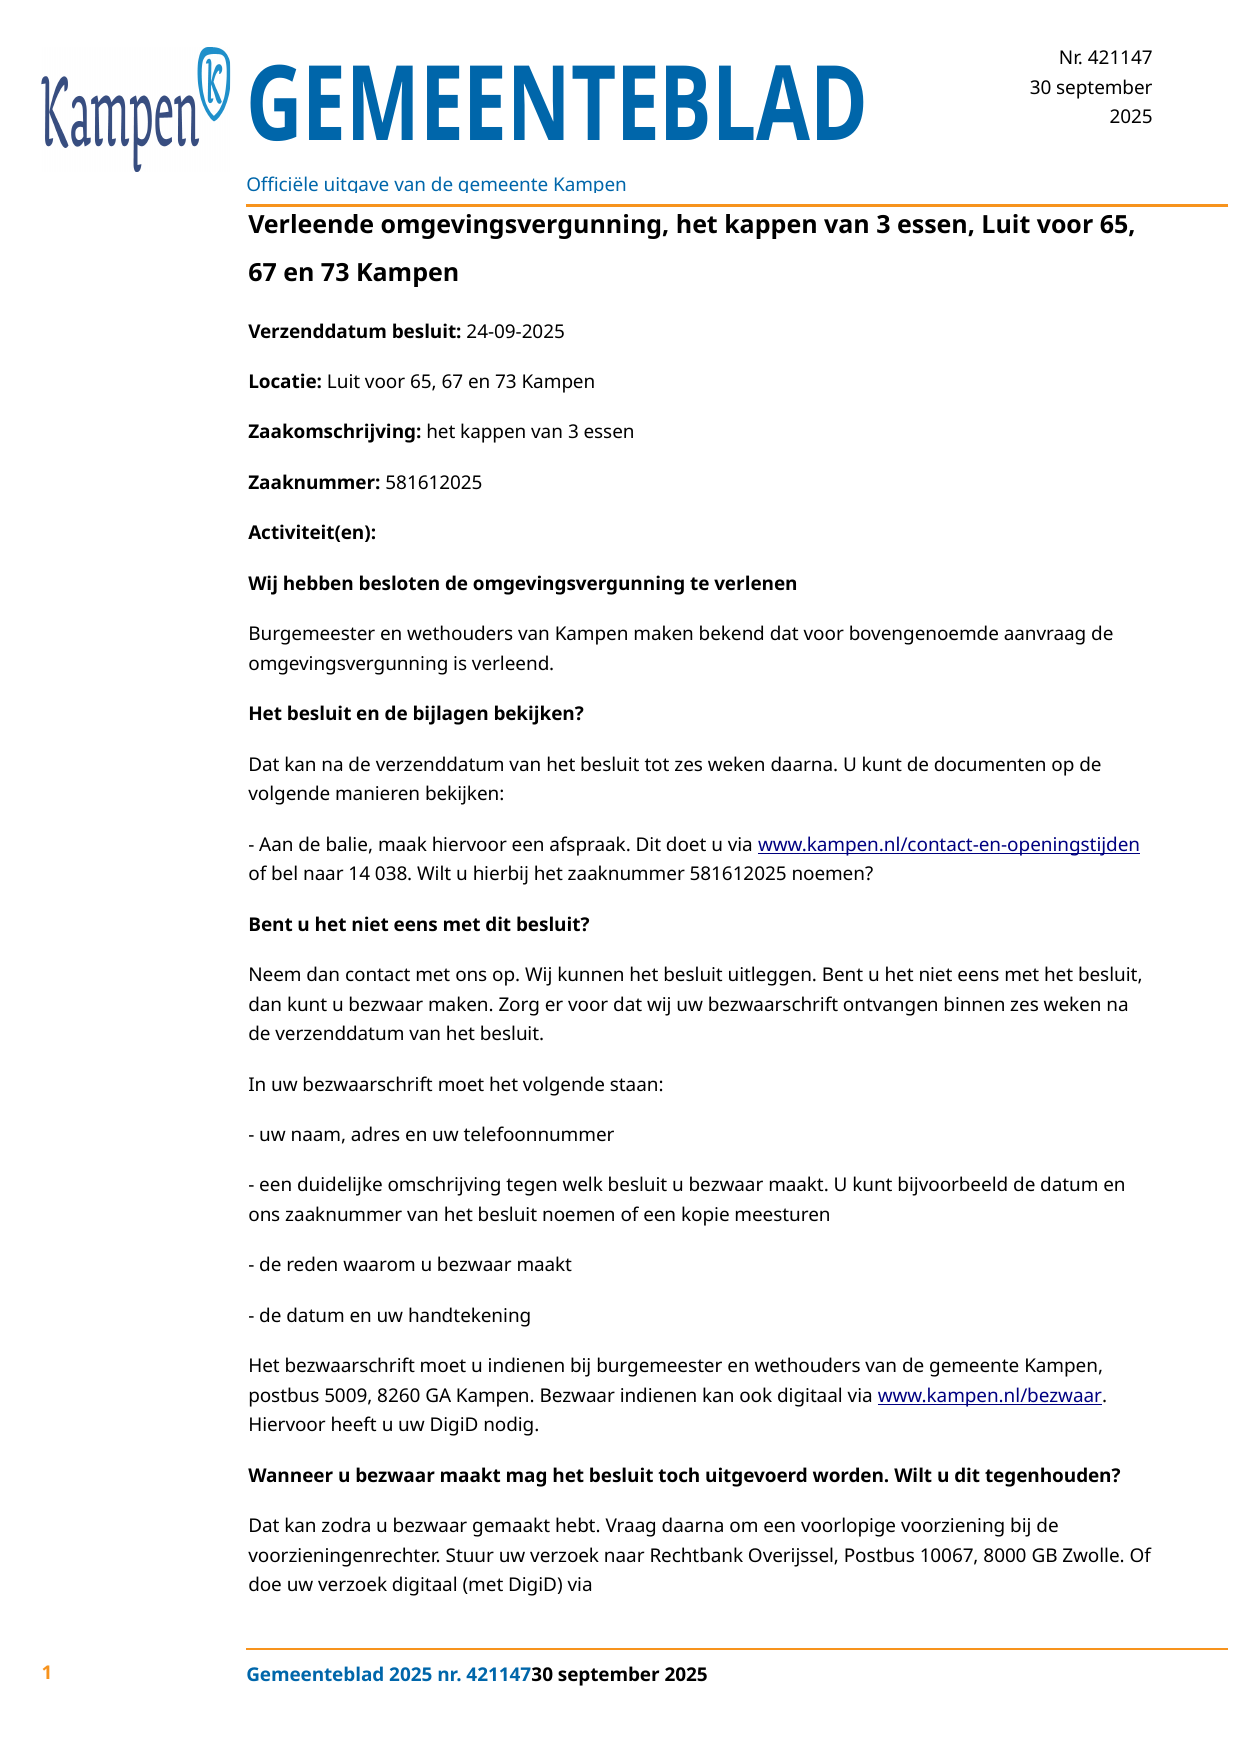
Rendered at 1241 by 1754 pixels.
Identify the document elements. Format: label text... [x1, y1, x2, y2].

text Zaakomschrijving: het kappen van 3 essen [248, 419, 1152, 444]
text - Aan de balie, maak hiervoor een afspraak. Dit doet u via www.kampen.nl/contact-en-openingstijden of bel naar 14 038. Wilt u hierbij het zaaknummer 581612025 noemen? [248, 831, 1152, 886]
text - de datum en uw handtekening [248, 1302, 1152, 1328]
text Zaaknummer: 581612025 [248, 469, 1152, 495]
text - de reden waarom u bezwaar maakt [248, 1252, 1152, 1277]
text Het bezwaarschrift moet u indienen bij burgemeester en wethouders van de gemeente Kampen, postbus 5009, 8260 GA Kampen. Bezwaar indienen kan ook digitaal via www.kampen.nl/bezwaar. Hiervoor heeft u uw DigiD nodig. [248, 1352, 1152, 1437]
text Dat kan na de verzenddatum van het besluit tot zes weken daarna. U kunt de documenten op de volgende manieren bekijken: [248, 751, 1152, 806]
text Activiteit(en): [248, 519, 1152, 545]
text - een duidelijke omschrijving tegen welk besluit u bezwaar maakt. U kunt bijvoorbeeld de datum en ons zaaknummer van het besluit noemen of een kopie meesturen [248, 1172, 1152, 1227]
text Burgemeester en wethouders van Kampen maken bekend dat voor bovengenoemde aanvraag de omgevingsvergunning is verleend. [248, 620, 1152, 676]
text Bent u het niet eens met dit besluit? [248, 911, 1152, 937]
text Het besluit en de bijlagen bekijken? [248, 700, 1152, 726]
text - uw naam, adres en uw telefoonnummer [248, 1121, 1152, 1147]
text Wanneer u bezwaar maakt mag het besluit toch uitgevoerd worden. Wilt u dit tegenhouden? [248, 1462, 1152, 1488]
text Dat kan zodra u bezwaar gemaakt hebt. Vraag daarna om een voorlopige voorziening bij de voorzieningenrechter. Stuur uw verzoek naar Rechtbank Overijssel, Postbus 10067, 8000 GB Zwolle. Of doe uw verzoek digitaal (met DigiD) via [248, 1512, 1152, 1597]
text In uw bezwaarschrift moet het volgende staan: [248, 1071, 1152, 1097]
text Verzenddatum besluit: 24-09-2025 [248, 318, 1152, 344]
picture [41, 47, 231, 172]
text Verleende omgevingsvergunning, het kappen van 3 essen, Luit voor 65, 67 en 73 Kampen [248, 207, 1152, 288]
text Neem dan contact met ons op. Wij kunnen het besluit uitleggen. Bent u het niet eens met het besluit, dan kunt u bezwaar maken. Zorg er voor dat wij uw bezwaarschrift ontvangen binnen zes weken na de verzenddatum van het besluit. [248, 961, 1152, 1046]
text Locatie: Luit voor 65, 67 en 73 Kampen [248, 368, 1152, 394]
text Wij hebben besloten de omgevingsvergunning te verlenen [248, 570, 1152, 596]
